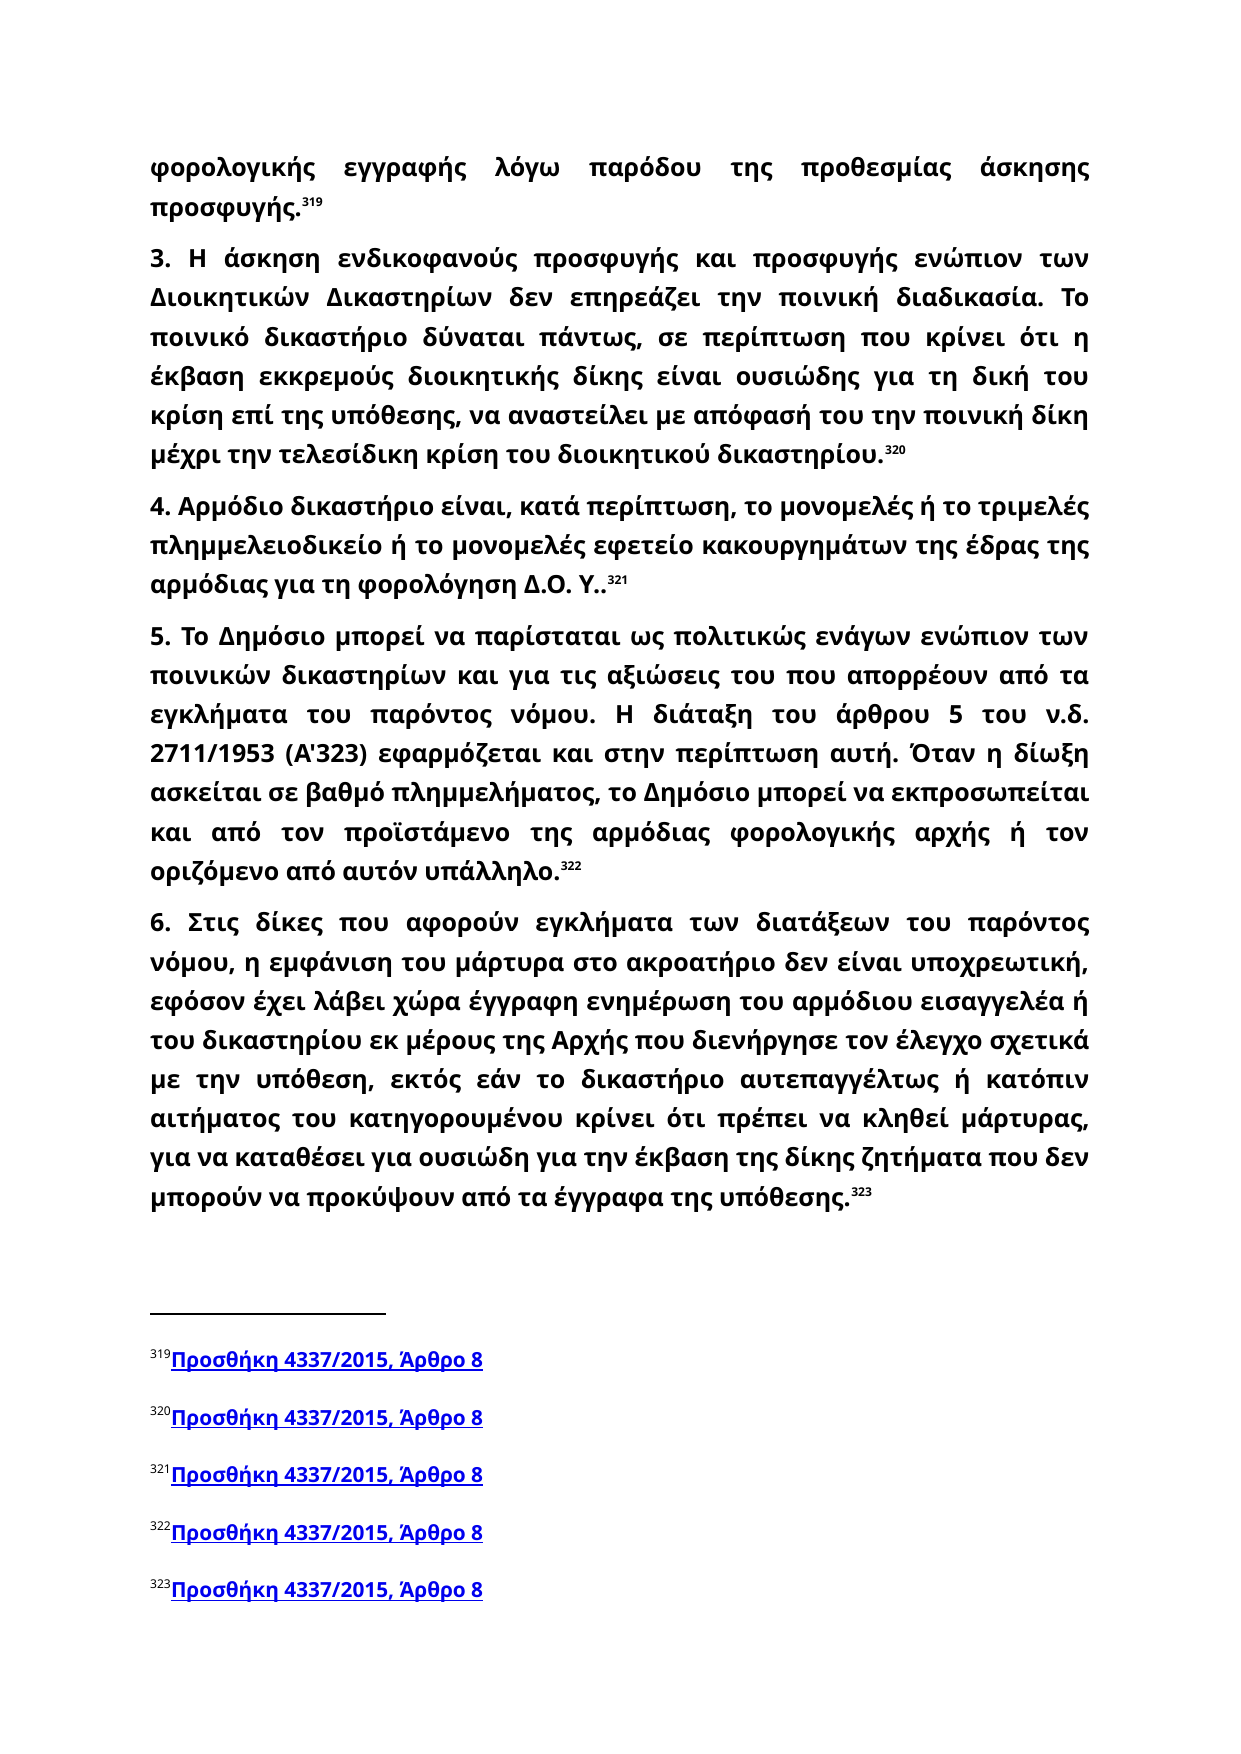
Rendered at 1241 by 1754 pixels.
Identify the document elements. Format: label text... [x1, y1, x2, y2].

text φορολογικής εγγραφής λόγω παρόδου της προθεσμίας άσκησης προσφυγής. [150, 150, 1090, 223]
text 6. Στις δίκες που αφορούν εγκλήματα των διατάξεων του παρόντος νόμου, η εμφάνιση του μάρτυρα στο ακροατήριο δεν είναι υποχρεωτική, εφόσον έχει λάβει χώρα έγγραφη ενημέρωση του αρμόδιου εισαγγελέα ή του δικαστηρίου εκ μέρους της Αρχής που διενήργησε τον έλεγχο σχετικά με την υπόθεση, εκτός εάν το δικαστήριο αυτεπαγγέλτως ή κατόπιν αιτήματος του κατηγορουμένου κρίνει ότι πρέπει να κληθεί μάρτυρας, για να καταθέσει για ουσιώδη για την έκβαση της δίκης ζητήματα που δεν μπορούν να προκύψουν από τα έγγραφα της υπόθεσης. [150, 905, 1090, 1213]
text Προσθήκη 4337/2015, Άρθρο 8 [150, 1403, 1090, 1431]
text Προσθήκη 4337/2015, Άρθρο 8 [150, 1345, 1090, 1373]
text Προσθήκη 4337/2015, Άρθρο 8 [150, 1460, 1090, 1489]
text Προσθήκη 4337/2015, Άρθρο 8 [150, 1576, 1090, 1604]
text 3. Η άσκηση ενδικοφανούς προσφυγής και προσφυγής ενώπιον των Διοικητικών Δικαστηρίων δεν επηρεάζει την ποινική διαδικασία. Το ποινικό δικαστήριο δύναται πάντως, σε περίπτωση που κρίνει ότι η έκβαση εκκρεμούς διοικητικής δίκης είναι ουσιώδης για τη δική του κρίση επί της υπόθεσης, να αναστείλει με απόφασή του την ποινική δίκη μέχρι την τελεσίδικη κρίση του διοικητικού δικαστηρίου. [150, 241, 1090, 471]
text 4. Αρμόδιο δικαστήριο είναι, κατά περίπτωση, το μονομελές ή το τριμελές πλημμελειοδικείο ή το μονομελές εφετείο κακουργημάτων της έδρας της αρμόδιας για τη φορολόγηση Δ.Ο. Υ.. [150, 488, 1090, 601]
text Προσθήκη 4337/2015, Άρθρο 8 [150, 1518, 1090, 1546]
text 5. Το Δημόσιο μπορεί να παρίσταται ως πολιτικώς ενάγων ενώπιον των ποινικών δικαστηρίων και για τις αξιώσεις του που απορρέουν από τα εγκλήματα του παρόντος νόμου. Η διάταξη του άρθρου 5 του ν.δ. 2711/1953 (Α'323) εφαρμόζεται και στην περίπτωση αυτή. Όταν η δίωξη ασκείται σε βαθμό πλημμελήματος, το Δημόσιο μπορεί να εκπροσωπείται και από τον προϊστάμενο της αρμόδιας φορολογικής αρχής ή τον οριζόμενο από αυτόν υπάλληλο. [150, 618, 1090, 887]
